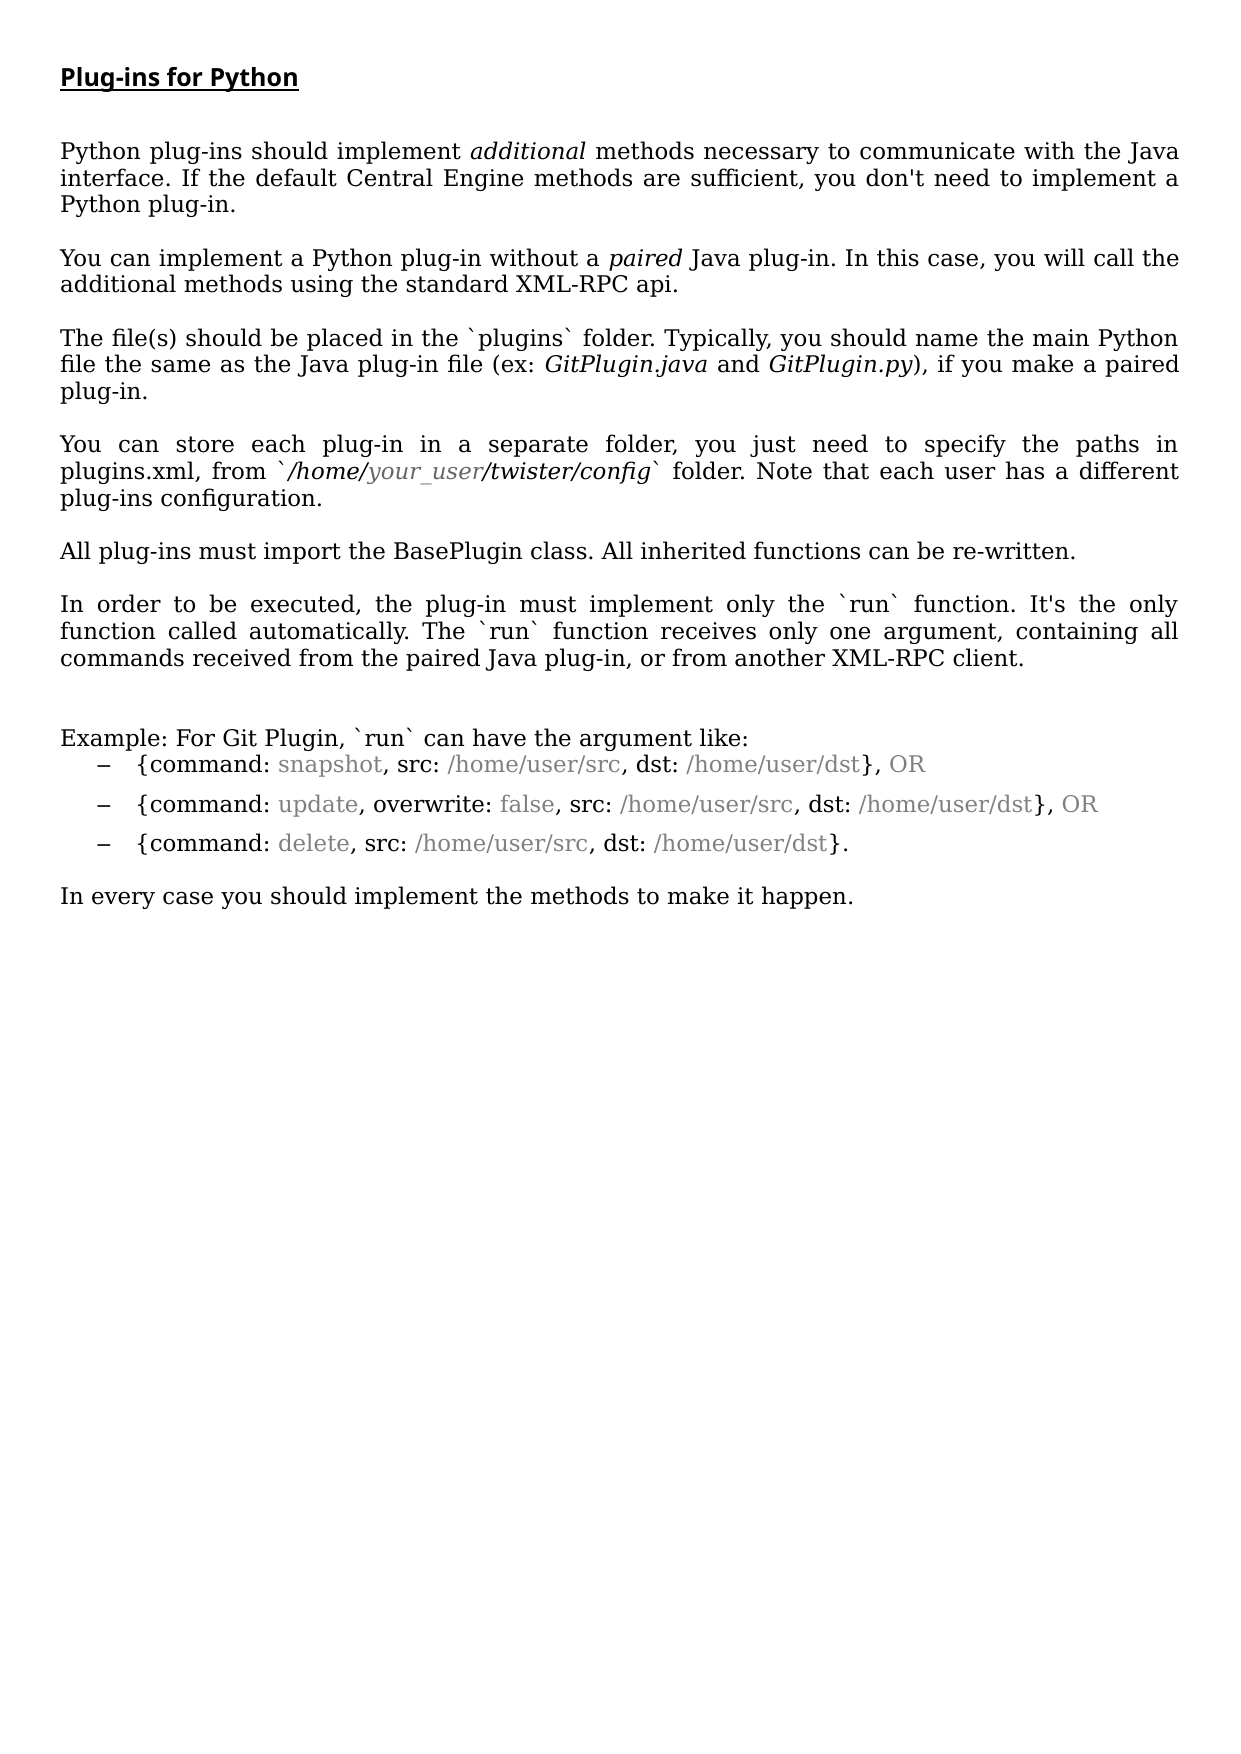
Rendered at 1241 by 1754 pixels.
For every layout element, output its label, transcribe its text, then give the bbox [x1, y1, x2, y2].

text In order to be executed, the plug-in must implement only the `run` function. It's the only function called automatically. The `run` function receives only one argument, containing all commands received from the paired Java plug-in, or from another XML-RPC client. [60, 592, 1180, 672]
list {command: snapshot, src: /home/user/src, dst: /home/user/dst}, OR [97, 752, 1180, 778]
text Python plug-ins should implement additional methods necessary to communicate with the Java interface. If the default Central Engine methods are sufficient, you don't need to implement a Python plug-in. [60, 138, 1180, 218]
text All plug-ins must import the BasePlugin class. All inherited functions can be re-written. [60, 538, 1180, 565]
text You can implement a Python plug-in without a paired Java plug-in. In this case, you will call the additional methods using the standard XML-RPC api. [60, 245, 1180, 298]
text The file(s) should be placed in the `plugins` folder. Typically, you should name the main Python file the same as the Java plug-in file (ex: GitPlugin.java and GitPlugin.py), if you make a paired plug-in. [60, 325, 1180, 405]
list {command: delete, src: /home/user/src, dst: /home/user/dst}. [97, 830, 1180, 857]
text You can store each plug-in in a separate folder, you just need to specify the paths in plugins.xml, from `/home/your_user/twister/config` folder. Note that each user has a different plug-ins configuration. [60, 432, 1180, 512]
list {command: update, overwrite: false, src: /home/user/src, dst: /home/user/dst}, OR [97, 791, 1180, 817]
text Example: For Git Plugin, `run` can have the argument like: [60, 725, 1180, 752]
list Plug-ins for Python [60, 60, 1180, 94]
text In every case you should implement the methods to make it happen. [60, 883, 1180, 910]
